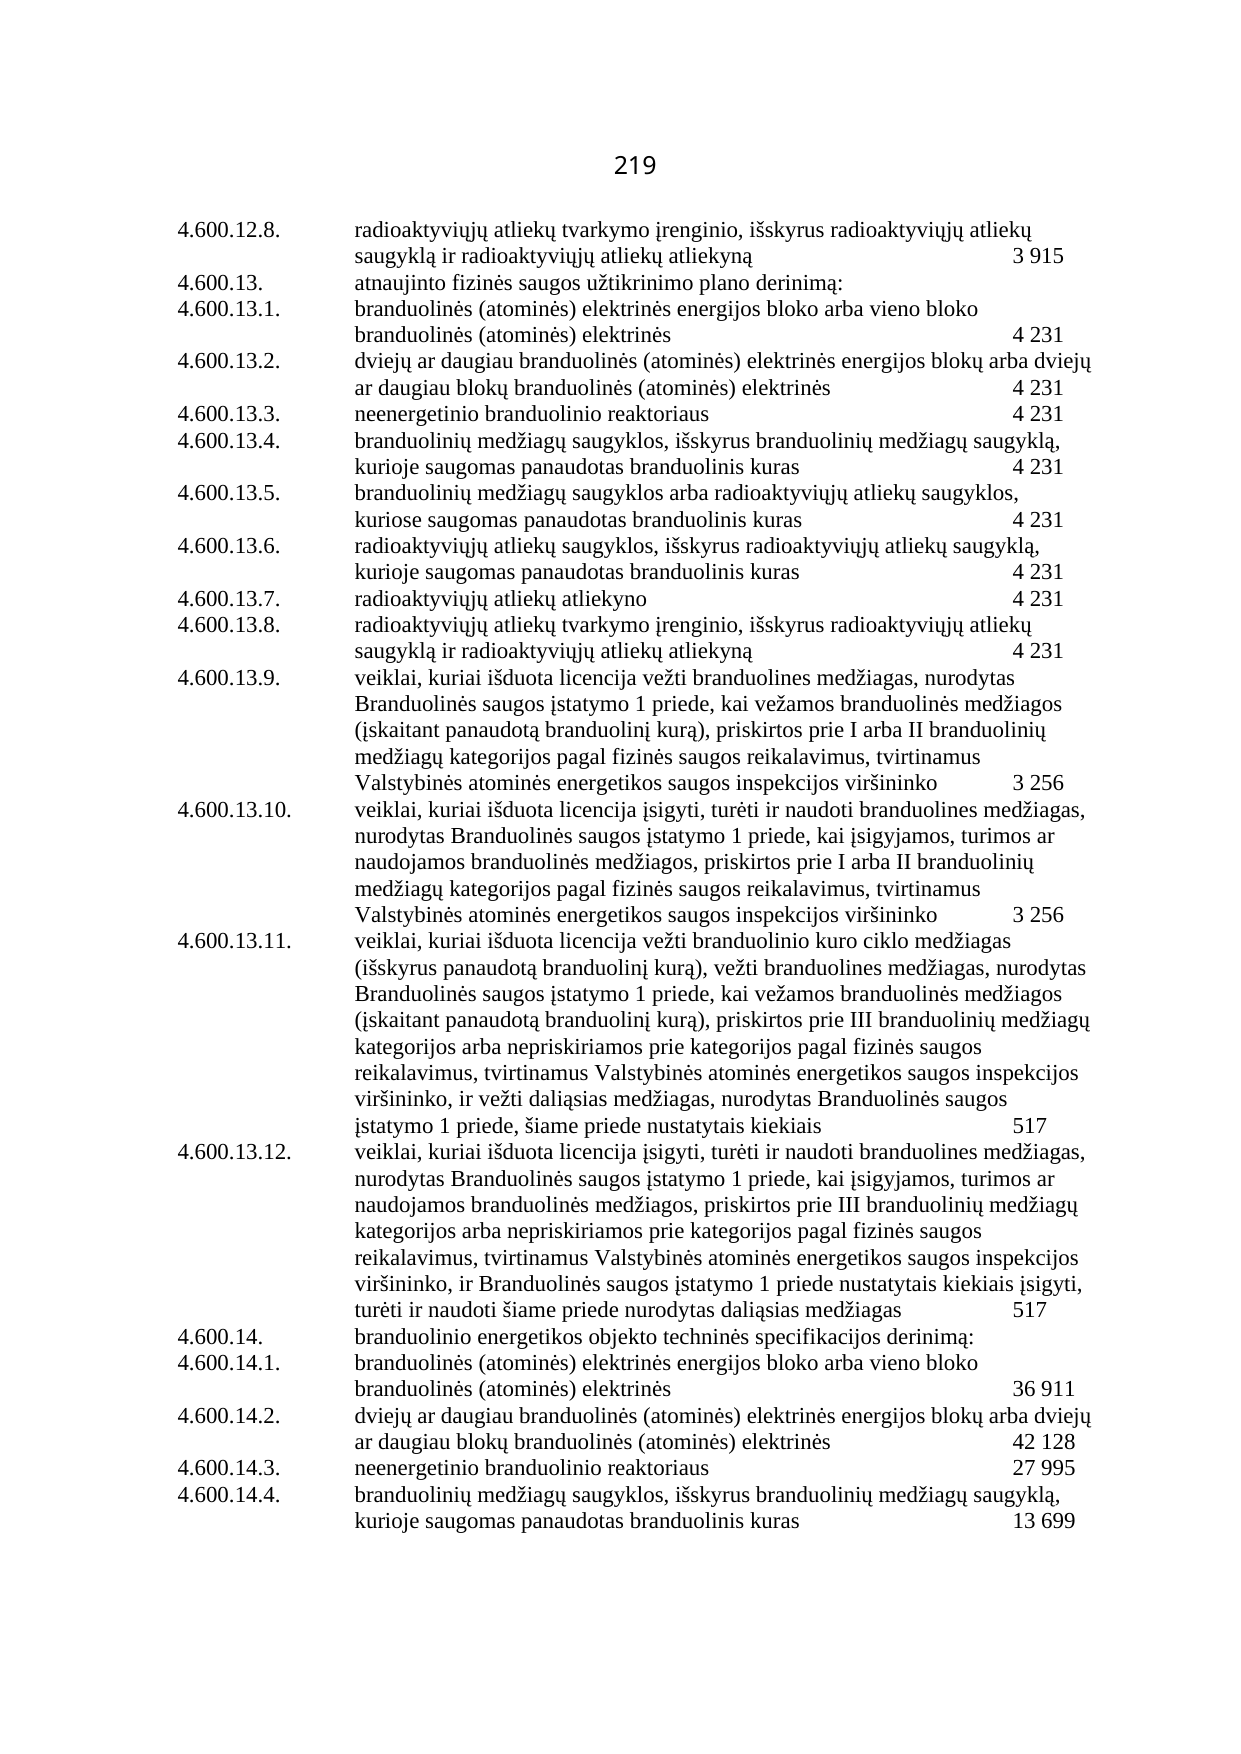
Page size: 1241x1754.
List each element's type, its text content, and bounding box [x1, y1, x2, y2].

text 4.600.13.11. veiklai, kuriai išduota licencija vežti branduolinio kuro ciklo medžiagas (išskyrus panaudotą branduolinį kurą), vežti branduolines medžiagas, nurodytas Branduolinės saugos įstatymo 1 priede, kai vežamos branduolinės medžiagos (įskaitant panaudotą branduolinį kurą), priskirtos prie III branduolinių medžiagų kategorijos arba nepriskiriamos prie kategorijos pagal fizinės saugos reikalavimus, tvirtinamus Valstybinės atominės energetikos saugos inspekcijos viršininko, ir vežti daliąsias medžiagas, nurodytas Branduolinės saugos įstatymo 1 priede, šiame priede nustatytais kiekiais 517 [177, 927, 1092, 1138]
text 4.600.14.3. neenergetinio branduolinio reaktoriaus 27 995 [177, 1454, 1092, 1481]
text 4.600.13.5. branduolinių medžiagų saugyklos arba radioaktyviųjų atliekų saugyklos, kuriose saugomas panaudotas branduolinis kuras 4 231 [177, 479, 1092, 532]
text 4.600.13.2. dviejų ar daugiau branduolinės (atominės) elektrinės energijos blokų arba dviejų ar daugiau blokų branduolinės (atominės) elektrinės 4 231 [177, 348, 1092, 400]
text 4.600.13.9. veiklai, kuriai išduota licencija vežti branduolines medžiagas, nurodytas Branduolinės saugos įstatymo 1 priede, kai vežamos branduolinės medžiagos (įskaitant panaudotą branduolinį kurą), priskirtos prie I arba II branduolinių medžiagų kategorijos pagal fizinės saugos reikalavimus, tvirtinamus Valstybinės atominės energetikos saugos inspekcijos viršininko 3 256 [177, 664, 1092, 796]
text 4.600.13.7. radioaktyviųjų atliekų atliekyno 4 231 [177, 585, 1092, 611]
text 4.600.13.4. branduolinių medžiagų saugyklos, išskyrus branduolinių medžiagų saugyklą, kurioje saugomas panaudotas branduolinis kuras 4 231 [177, 427, 1092, 479]
text 4.600.13.1. branduolinės (atominės) elektrinės energijos bloko arba vieno bloko branduolinės (atominės) elektrinės 4 231 [177, 295, 1092, 348]
text 4.600.14.4. branduolinių medžiagų saugyklos, išskyrus branduolinių medžiagų saugyklą, kurioje saugomas panaudotas branduolinis kuras 13 699 [177, 1481, 1092, 1533]
text 4.600.13. atnaujinto fizinės saugos užtikrinimo plano derinimą: [177, 268, 1092, 295]
text 4.600.14.1. branduolinės (atominės) elektrinės energijos bloko arba vieno bloko branduolinės (atominės) elektrinės 36 911 [177, 1349, 1092, 1402]
text 4.600.13.12. veiklai, kuriai išduota licencija įsigyti, turėti ir naudoti branduolines medžiagas, nurodytas Branduolinės saugos įstatymo 1 priede, kai įsigyjamos, turimos ar naudojamos branduolinės medžiagos, priskirtos prie III branduolinių medžiagų kategorijos arba nepriskiriamos prie kategorijos pagal fizinės saugos reikalavimus, tvirtinamus Valstybinės atominės energetikos saugos inspekcijos viršininko, ir Branduolinės saugos įstatymo 1 priede nustatytais kiekiais įsigyti, turėti ir naudoti šiame priede nurodytas daliąsias medžiagas 517 [177, 1138, 1092, 1323]
text 4.600.13.10. veiklai, kuriai išduota licencija įsigyti, turėti ir naudoti branduolines medžiagas, nurodytas Branduolinės saugos įstatymo 1 priede, kai įsigyjamos, turimos ar naudojamos branduolinės medžiagos, priskirtos prie I arba II branduolinių medžiagų kategorijos pagal fizinės saugos reikalavimus, tvirtinamus Valstybinės atominės energetikos saugos inspekcijos viršininko 3 256 [177, 796, 1092, 927]
text 4.600.13.6. radioaktyviųjų atliekų saugyklos, išskyrus radioaktyviųjų atliekų saugyklą, kurioje saugomas panaudotas branduolinis kuras 4 231 [177, 532, 1092, 585]
text 4.600.12.8. radioaktyviųjų atliekų tvarkymo įrenginio, išskyrus radioaktyviųjų atliekų saugyklą ir radioaktyviųjų atliekų atliekyną 3 915 [177, 216, 1092, 268]
text 4.600.14. branduolinio energetikos objekto techninės specifikacijos derinimą: [177, 1323, 1092, 1349]
text 4.600.13.8. radioaktyviųjų atliekų tvarkymo įrenginio, išskyrus radioaktyviųjų atliekų saugyklą ir radioaktyviųjų atliekų atliekyną 4 231 [177, 611, 1092, 664]
text 4.600.13.3. neenergetinio branduolinio reaktoriaus 4 231 [177, 400, 1092, 427]
text 4.600.14.2. dviejų ar daugiau branduolinės (atominės) elektrinės energijos blokų arba dviejų ar daugiau blokų branduolinės (atominės) elektrinės 42 128 [177, 1402, 1092, 1454]
